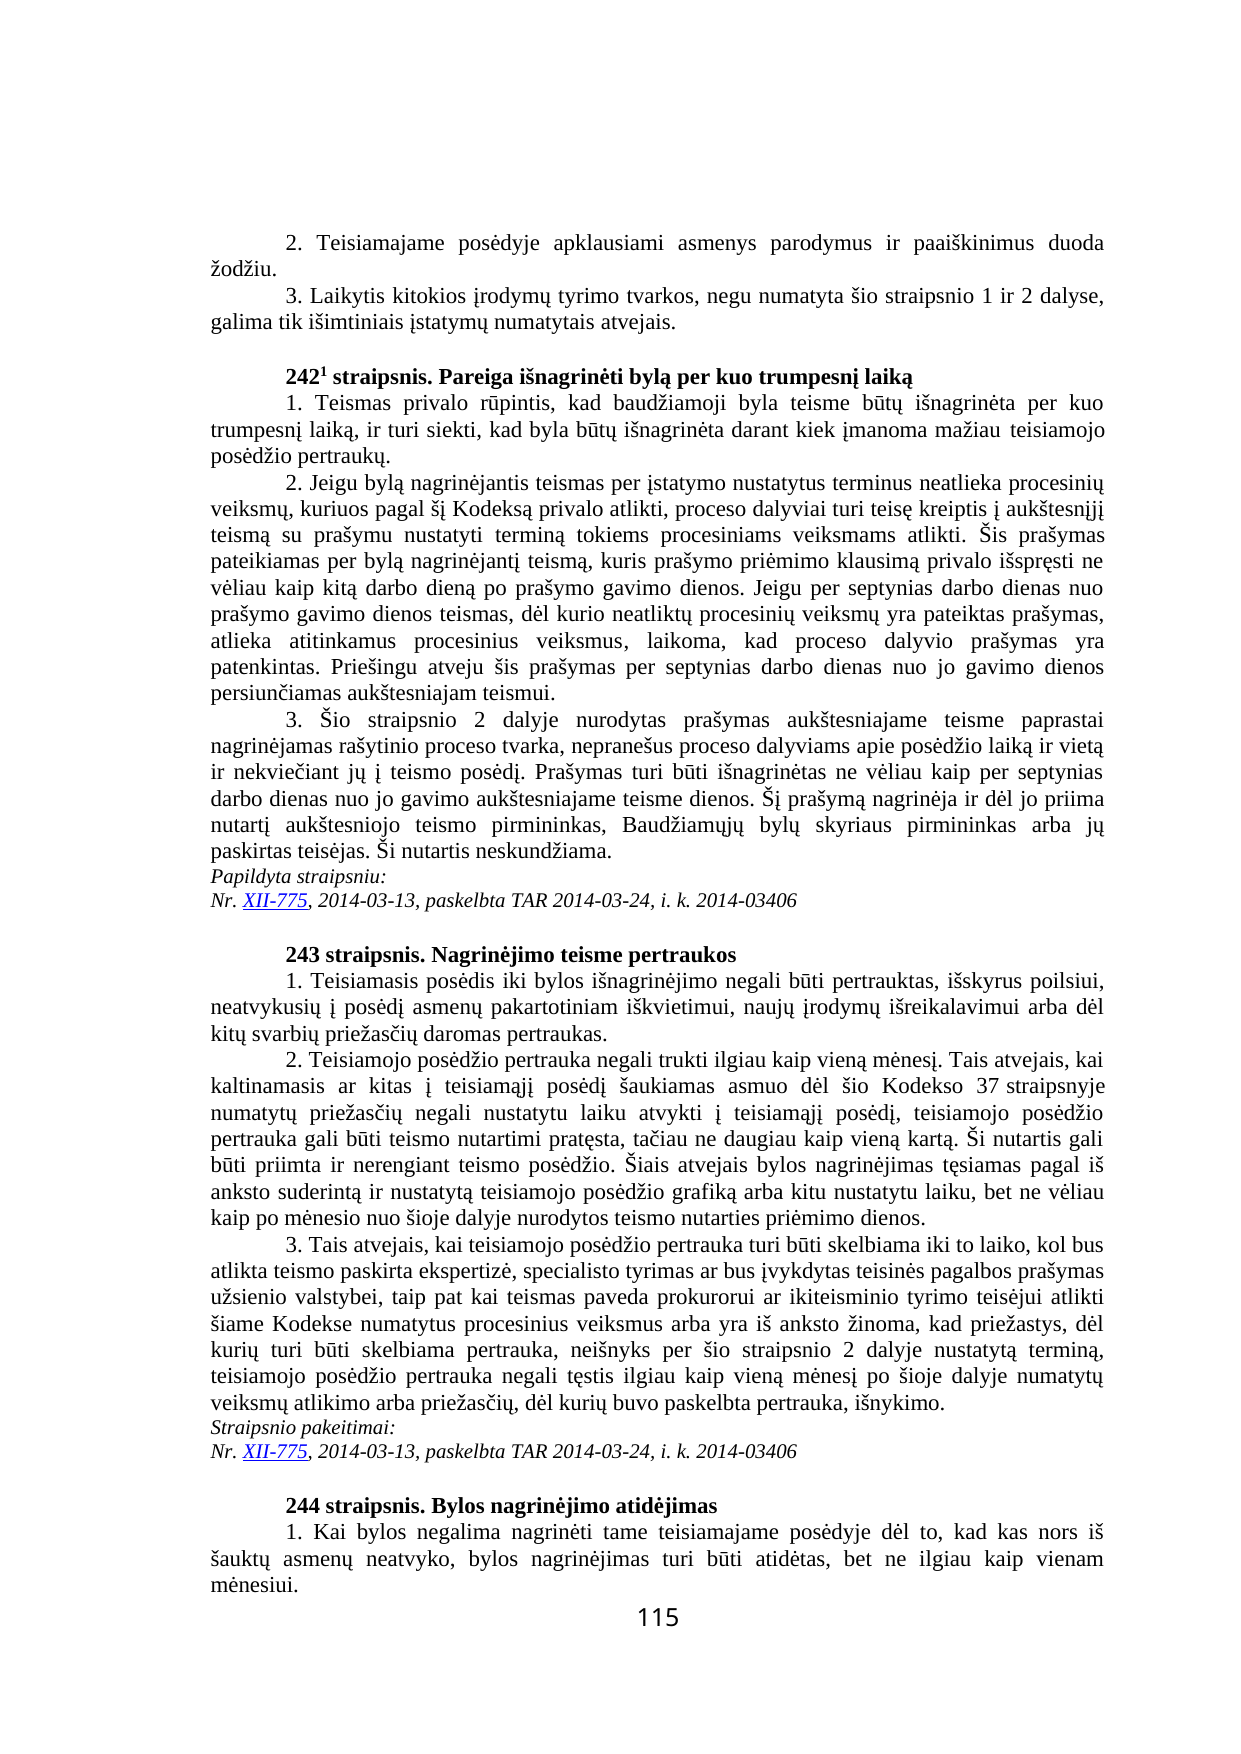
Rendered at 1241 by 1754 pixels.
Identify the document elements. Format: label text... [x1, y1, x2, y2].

text 2421 straipsnis. Pareiga išnagrinėti bylą per kuo trumpesnį laiką [210, 363, 1105, 389]
text 2. Teisiamojo posėdžio pertrauka negali trukti ilgiau kaip vieną mėnesį. Tais atvejais, kai kaltinamasis ar kitas į teisiamąjį posėdį šaukiamas asmuo dėl šio Kodekso 37 straipsnyje numatytų priežasčių negali nustatytu laiku atvykti į teisiamąjį posėdį, teisiamojo posėdžio pertrauka gali būti teismo nutartimi pratęsta, tačiau ne daugiau kaip vieną kartą. Ši nutartis gali būti priimta ir nerengiant teismo posėdžio. Šiais atvejais bylos nagrinėjimas tęsiamas pagal iš anksto suderintą ir nustatytą teisiamojo posėdžio grafiką arba kitu nustatytu laiku, bet ne vėliau kaip po mėnesio nuo šioje dalyje nurodytos teismo nutarties priėmimo dienos. [210, 1046, 1105, 1231]
text 244 straipsnis. Bylos nagrinėjimo atidėjimas [210, 1492, 1105, 1518]
text 2. Jeigu bylą nagrinėjantis teismas per įstatymo nustatytus terminus neatlieka procesinių veiksmų, kuriuos pagal šį Kodeksą privalo atlikti, proceso dalyviai turi teisę kreiptis į aukštesnįjį teismą su prašymu nustatyti terminą tokiems procesiniams veiksmams atlikti. Šis prašymas pateikiamas per bylą nagrinėjantį teismą, kuris prašymo priėmimo klausimą privalo išspręsti ne vėliau kaip kitą darbo dieną po prašymo gavimo dienos. Jeigu per septynias darbo dienas nuo prašymo gavimo dienos teismas, dėl kurio neatliktų procesinių veiksmų yra pateiktas prašymas, atlieka atitinkamus procesinius veiksmus, laikoma, kad proceso dalyvio prašymas yra patenkintas. Priešingu atveju šis prašymas per septynias darbo dienas nuo jo gavimo dienos persiunčiamas aukštesniajam teismui. [210, 468, 1105, 706]
text 243 straipsnis. Nagrinėjimo teisme pertraukos [210, 941, 1105, 967]
text 1. Teismas privalo rūpintis, kad baudžiamoji byla teisme būtų išnagrinėta per kuo trumpesnį laiką, ir turi siekti, kad byla būtų išnagrinėta darant kiek įmanoma mažiau teisiamojo posėdžio pertraukų. [210, 389, 1105, 468]
text 1. Teisiamasis posėdis iki bylos išnagrinėjimo negali būti pertrauktas, išskyrus poilsiui, neatvykusių į posėdį asmenų pakartotiniam iškvietimui, naujų įrodymų išreikalavimui arba dėl kitų svarbių priežasčių daromas pertraukas. [210, 967, 1105, 1046]
text Nr. XII-775, 2014-03-13, paskelbta TAR 2014-03-24, i. k. 2014-03406 [210, 888, 1105, 912]
text Papildyta straipsniu: [210, 864, 1105, 888]
text 3. Šio straipsnio 2 dalyje nurodytas prašymas aukštesniajame teisme paprastai nagrinėjamas rašytinio proceso tvarka, nepranešus proceso dalyviams apie posėdžio laiką ir vietą ir nekviečiant jų į teismo posėdį. Prašymas turi būti išnagrinėtas ne vėliau kaip per septynias darbo dienas nuo jo gavimo aukštesniajame teisme dienos. Šį prašymą nagrinėja ir dėl jo priima nutartį aukštesniojo teismo pirmininkas, Baudžiamųjų bylų skyriaus pirmininkas arba jų paskirtas teisėjas. Ši nutartis neskundžiama. [210, 706, 1105, 864]
text 3. Tais atvejais, kai teisiamojo posėdžio pertrauka turi būti skelbiama iki to laiko, kol bus atlikta teismo paskirta ekspertizė, specialisto tyrimas ar bus įvykdytas teisinės pagalbos prašymas užsienio valstybei, taip pat kai teismas paveda prokurorui ar ikiteisminio tyrimo teisėjui atlikti šiame Kodekse numatytus procesinius veiksmus arba yra iš anksto žinoma, kad priežastys, dėl kurių turi būti skelbiama pertrauka, neišnyks per šio straipsnio 2 dalyje nustatytą terminą, teisiamojo posėdžio pertrauka negali tęstis ilgiau kaip vieną mėnesį po šioje dalyje numatytų veiksmų atlikimo arba priežasčių, dėl kurių buvo paskelbta pertrauka, išnykimo. [210, 1231, 1105, 1415]
text 3. Laikytis kitokios įrodymų tyrimo tvarkos, negu numatyta šio straipsnio 1 ir 2 dalyse, galima tik išimtiniais įstatymų numatytais atvejais. [210, 282, 1105, 334]
text 2. Teisiamajame posėdyje apklausiami asmenys parodymus ir paaiškinimus duoda žodžiu. [210, 229, 1105, 282]
text Nr. XII-775, 2014-03-13, paskelbta TAR 2014-03-24, i. k. 2014-03406 [210, 1439, 1105, 1463]
text Straipsnio pakeitimai: [210, 1415, 1105, 1439]
text 1. Kai bylos negalima nagrinėti tame teisiamajame posėdyje dėl to, kad kas nors iš šauktų asmenų neatvyko, bylos nagrinėjimas turi būti atidėtas, bet ne ilgiau kaip vienam mėnesiui. [210, 1518, 1105, 1597]
